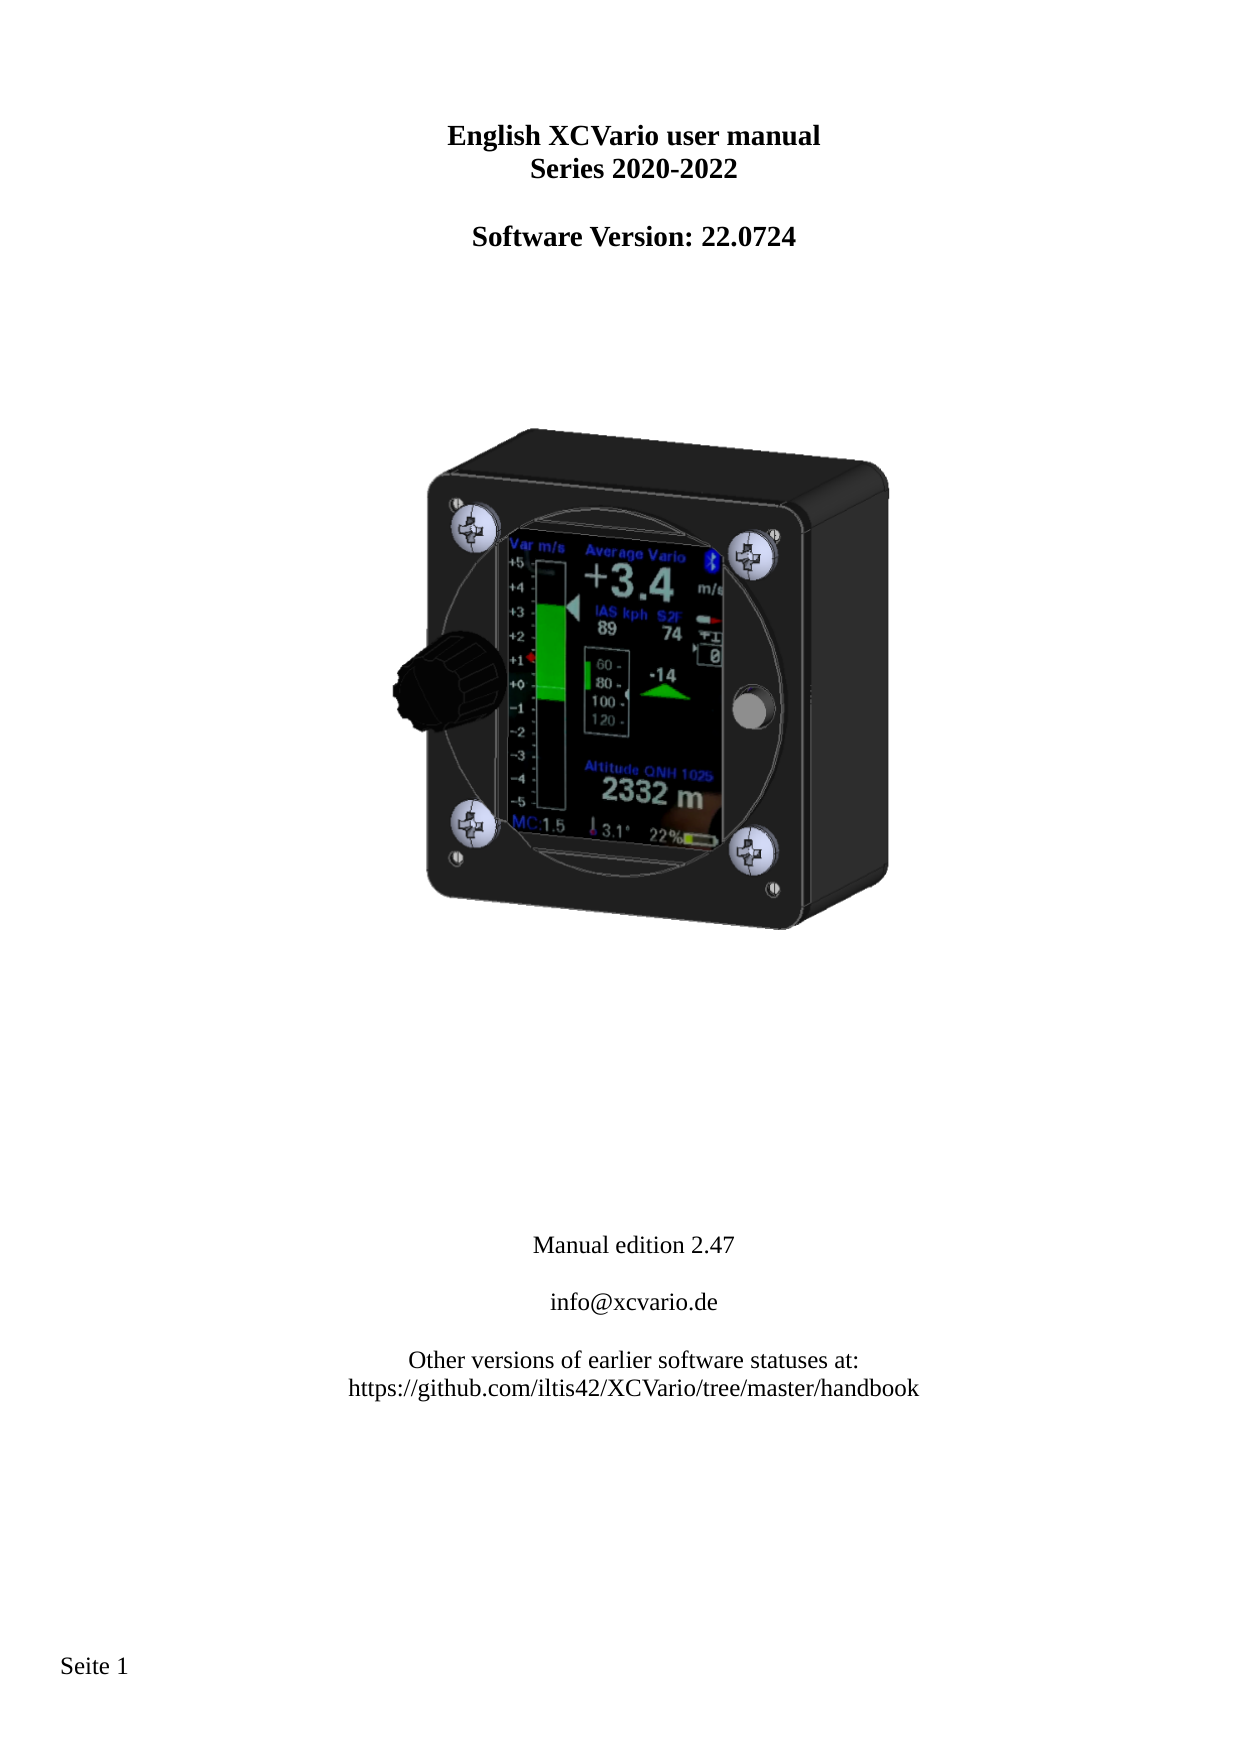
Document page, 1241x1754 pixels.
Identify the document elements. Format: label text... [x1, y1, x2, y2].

text Other versions of earlier software statuses at: [60, 1345, 1207, 1373]
picture [376, 399, 891, 931]
text English XCVario user manual Series 2020-2022 Software Version: 22.0724 [60, 118, 1207, 281]
text info@xcvario.de [60, 1287, 1207, 1316]
text Manual edition 2.47 [60, 1230, 1207, 1258]
text https://github.com/iltis42/XCVario/tree/master/handbook [60, 1373, 1207, 1402]
